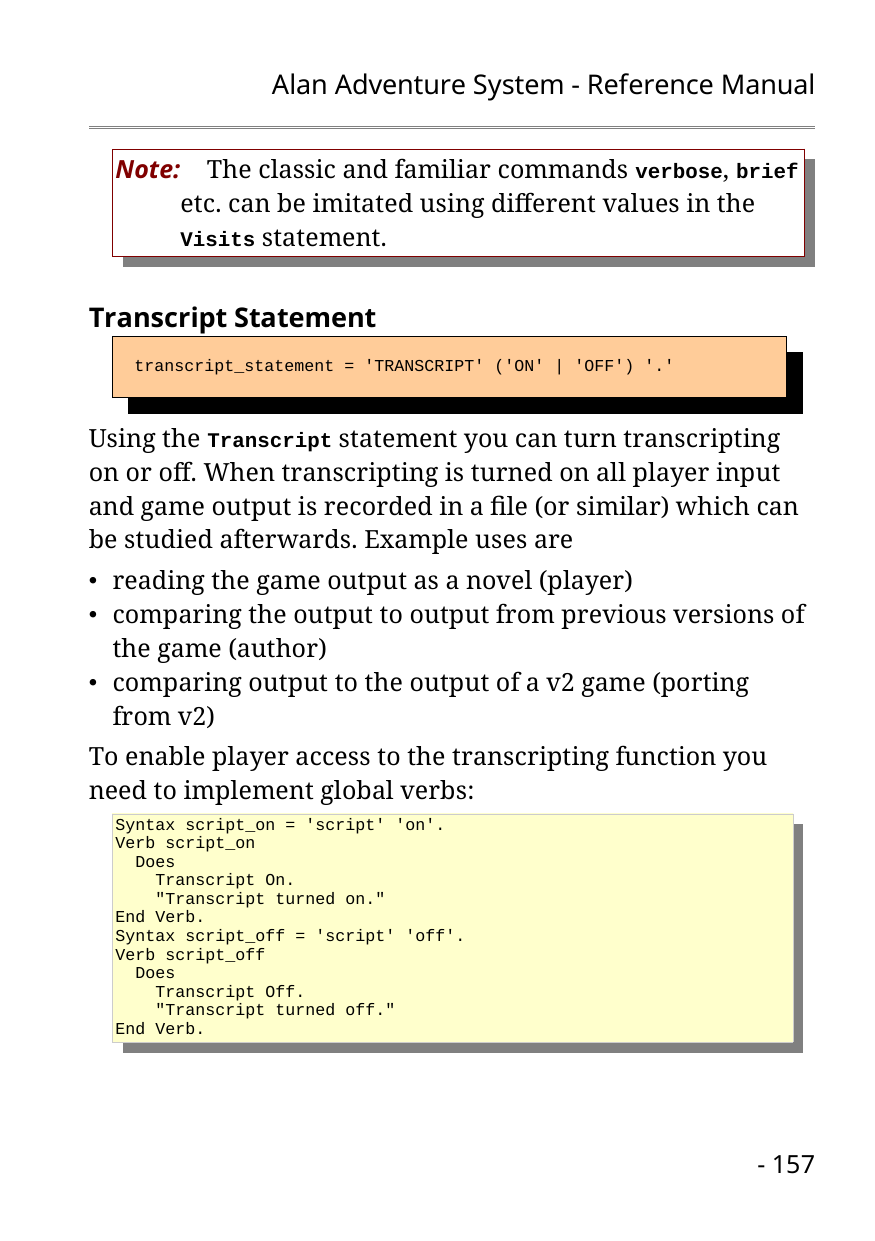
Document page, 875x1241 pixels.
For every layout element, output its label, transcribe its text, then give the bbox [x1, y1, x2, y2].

list comparing output to the output of a v2 game (porting from v2) [88, 665, 815, 733]
list reading the game output as a novel (player) [88, 563, 815, 597]
subtitle Transcript Statement [88, 298, 815, 335]
text transcript_statement = 'TRANSCRIPT' ('ON' | 'OFF') '.' [113, 337, 786, 397]
text "Transcript turned off." End Verb. [113, 999, 793, 1042]
text Syntax script_off = 'script' 'off'. [113, 925, 793, 943]
text Verb script_on Does Transcript On. "Transcript turned on." End Verb. [113, 832, 793, 925]
list comparing the output to output from previous versions of the game (author) [88, 597, 815, 665]
text Syntax script_on = 'script' 'on'. [113, 815, 793, 832]
text Verb script_off Does Transcript Off. [113, 943, 793, 999]
text Using the Transcript statement you can turn transcripting on or off. When transcripting is turned on all player input and game output is recorded in a file (or similar) which can be studied afterwards. Example uses are [88, 421, 815, 556]
text To enable player access to the transcripting function you need to implement global verbs: [88, 739, 815, 807]
list The classic and familiar commands verbose, brief etc. can be im­itated using different values in the Visits statement. [113, 150, 804, 256]
